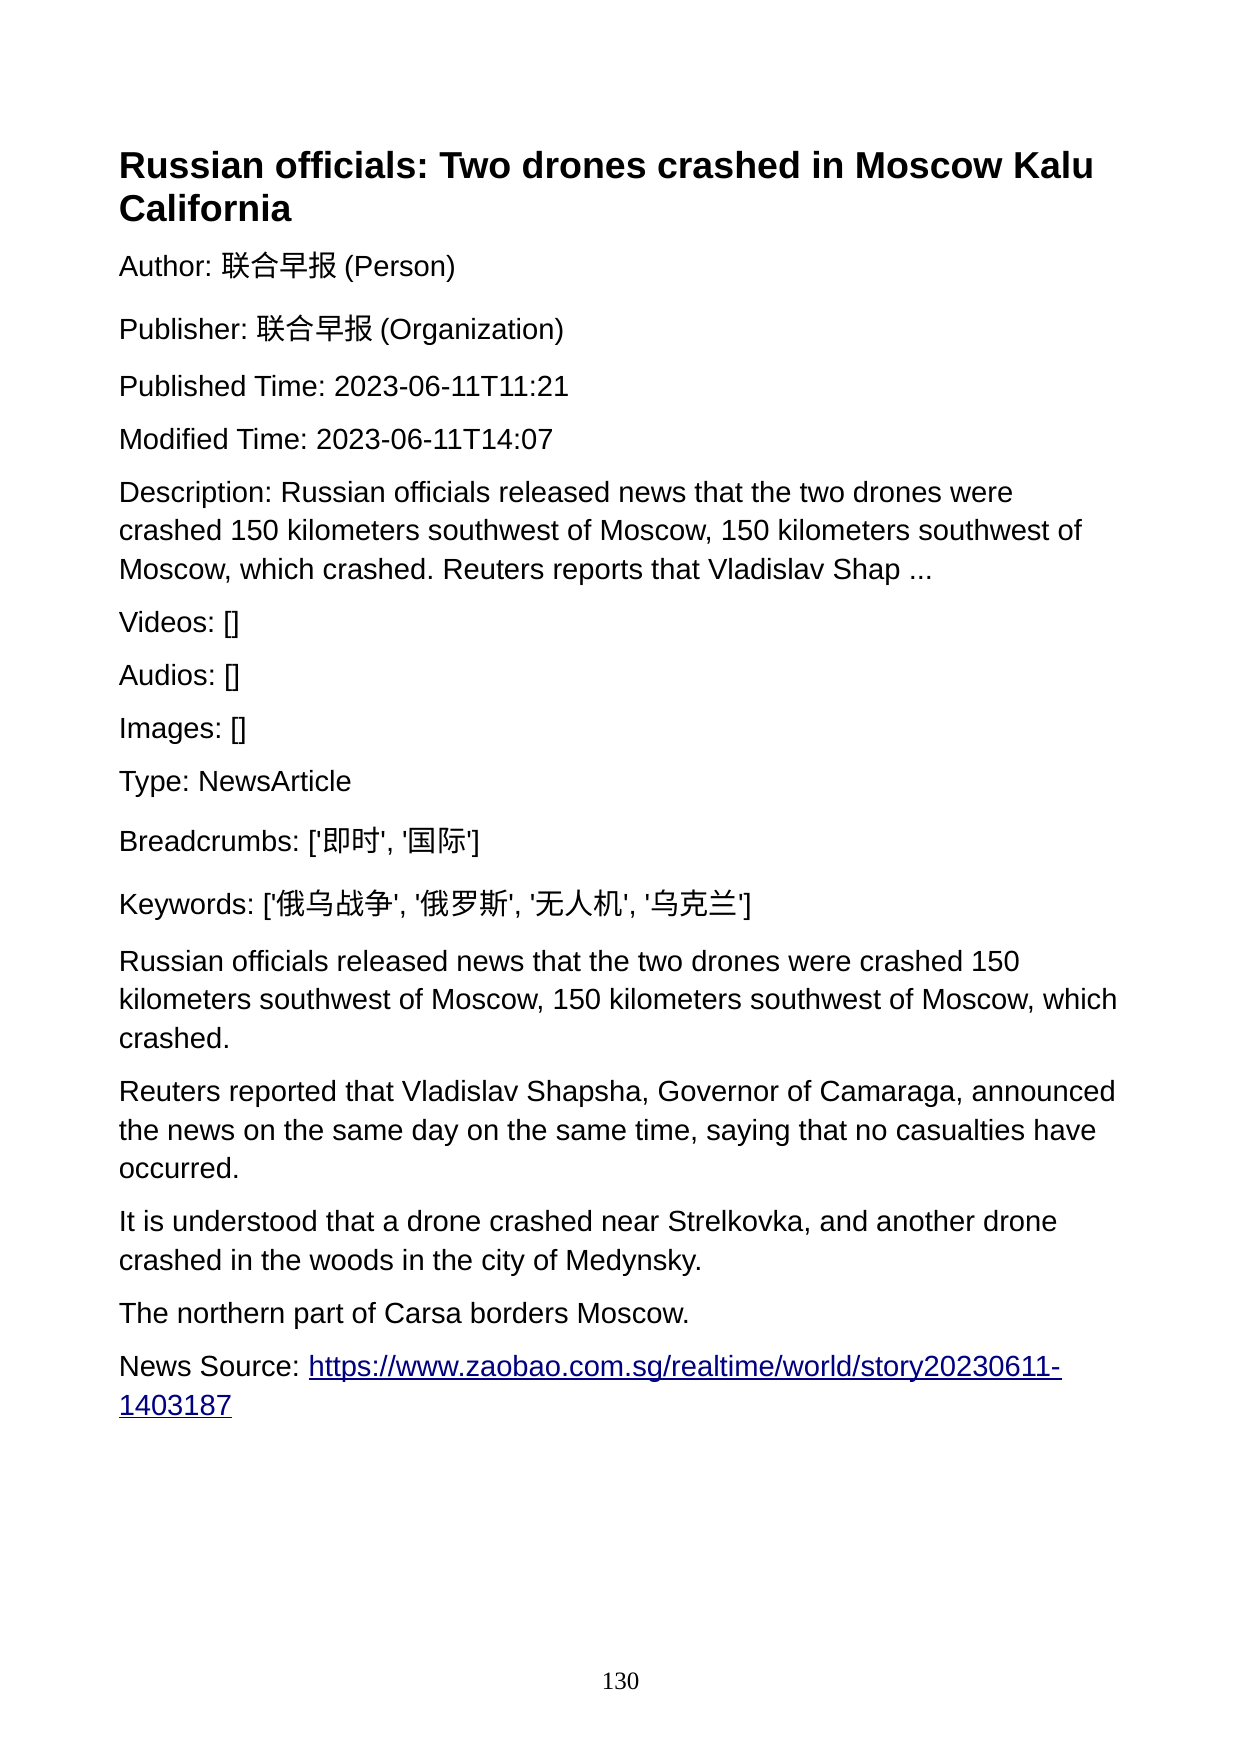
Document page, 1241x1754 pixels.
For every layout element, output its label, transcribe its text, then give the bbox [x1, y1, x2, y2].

text Description: Russian officials released news that the two drones were crashed 150 kilometers southwest of Moscow, 150 kilometers southwest of Moscow, which crashed. Reuters reports that Vladislav Shap ... [118, 475, 1122, 585]
text Russian officials released news that the two drones were crashed 150 kilometers southwest of Moscow, 150 kilometers southwest of Moscow, which crashed. [118, 944, 1122, 1054]
text Keywords: ['俄乌战争', '俄罗斯', '无人机', '乌克兰'] [118, 881, 1122, 923]
subtitle Russian officials: Two drones crashed in Moscow Kalu California [118, 143, 1122, 230]
text The northern part of Carsa borders Moscow. [118, 1296, 1122, 1329]
text It is understood that a drone crashed near Strelkovka, and another drone crashed in the woods in the city of Medynsky. [118, 1204, 1122, 1276]
text Modified Time: 2023-06-11T14:07 [118, 422, 1122, 455]
text Published Time: 2023-06-11T11:21 [118, 368, 1122, 402]
text Images: [] [118, 711, 1122, 745]
text Audios: [] [118, 658, 1122, 692]
text Reuters reported that Vladislav Shapsha, Governor of Camaraga, announced the news on the same day on the same time, saying that no casualties have occurred. [118, 1074, 1122, 1184]
text News Source: https://www.zaobao.com.sg/realtime/world/story20230611-1403187 [118, 1349, 1122, 1421]
text Breadcrumbs: ['即时', '国际'] [118, 817, 1122, 860]
text Author: 联合早报 (Person) [118, 242, 1122, 284]
text Publisher: 联合早报 (Organization) [118, 305, 1122, 348]
text Type: NewsArticle [118, 764, 1122, 798]
text Videos: [] [118, 605, 1122, 638]
